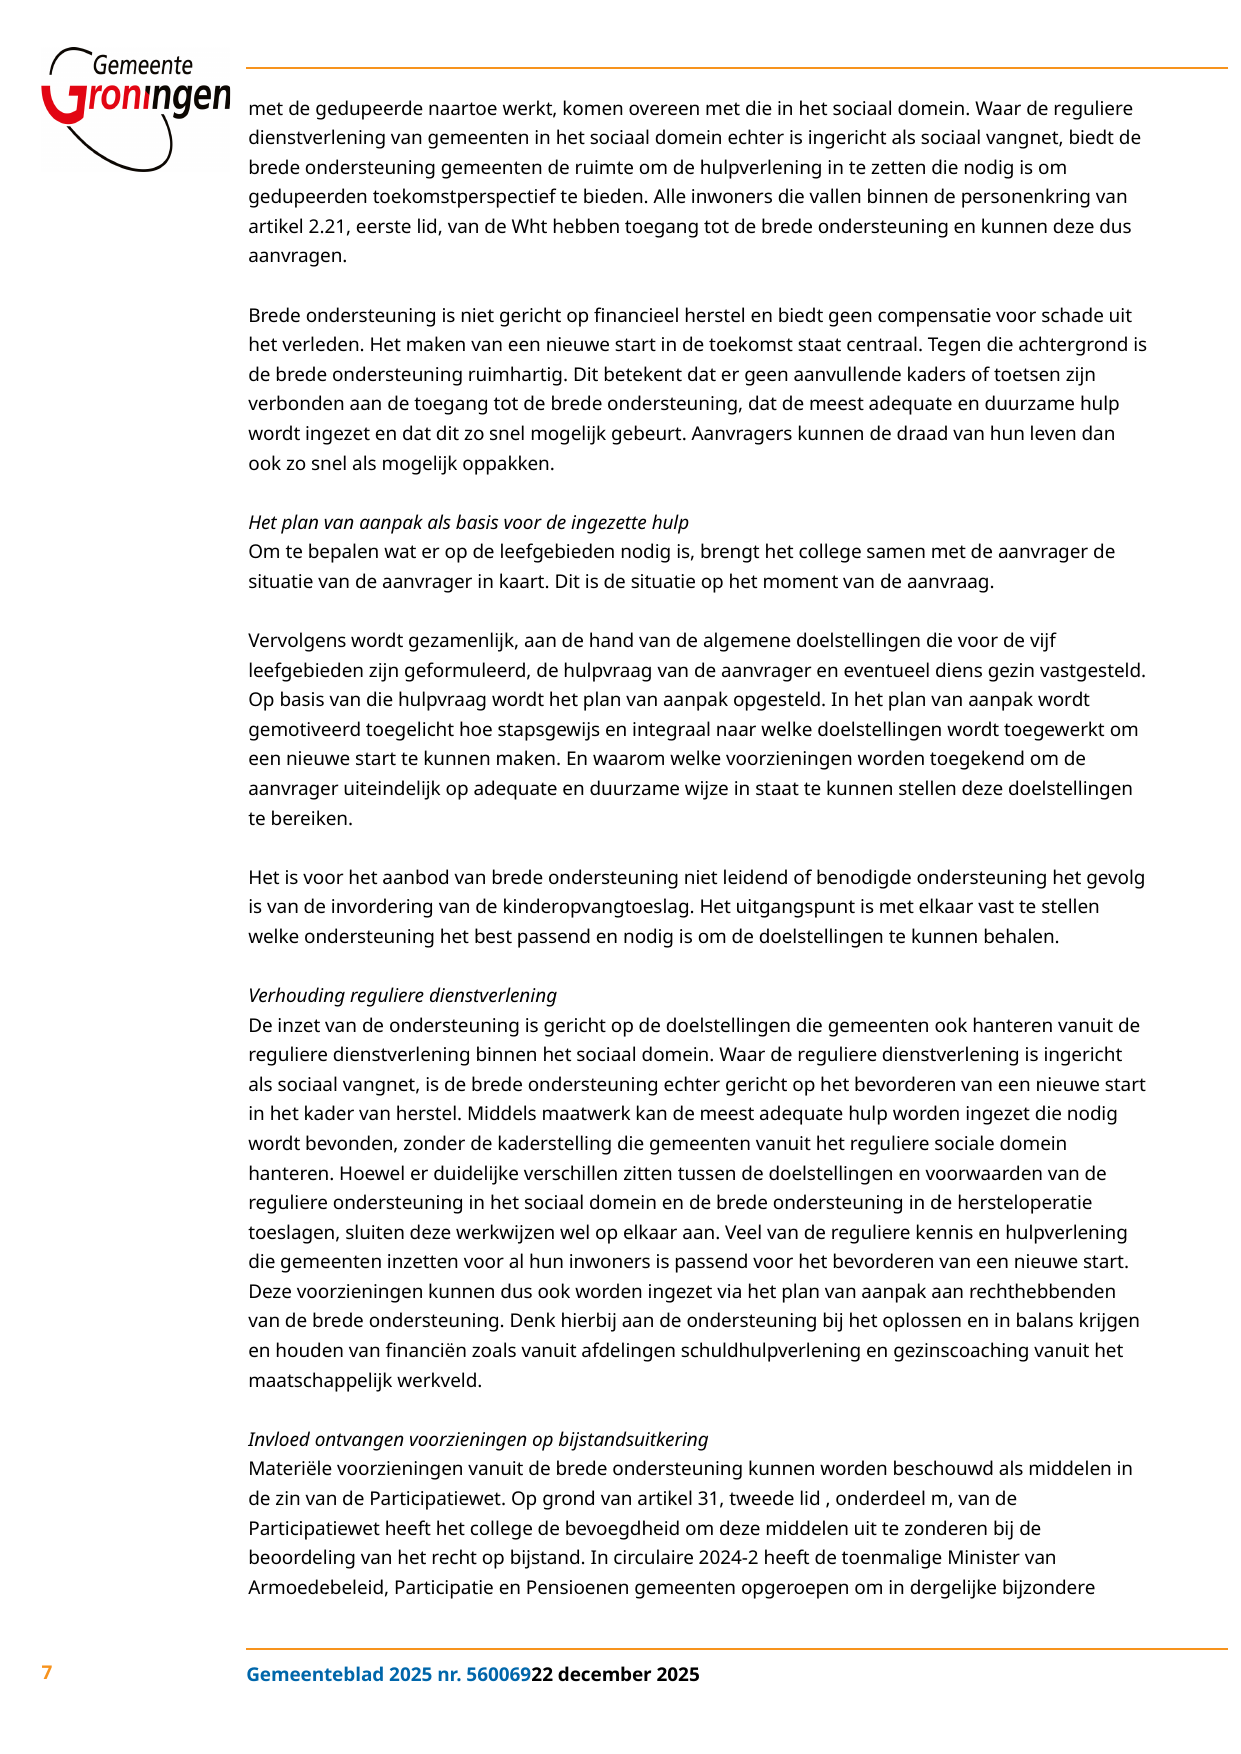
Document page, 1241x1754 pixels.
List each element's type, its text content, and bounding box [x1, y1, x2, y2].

picture [41, 47, 231, 172]
text Brede ondersteuning is niet gericht op financieel herstel en biedt geen compensatie voor schade uit het verleden. Het maken van een nieuwe start in de toekomst staat centraal. Tegen die achtergrond is de brede ondersteuning ruimhartig. Dit betekent dat er geen aanvullende kaders of toetsen zijn verbonden aan de toegang tot de brede ondersteuning, dat de meest adequate en duurzame hulp wordt ingezet en dat dit zo snel mogelijk gebeurt. Aanvragers kunnen de draad van hun leven dan ook zo snel als mogelijk oppakken. [248, 302, 1152, 476]
text Invloed ontvangen voorzieningen op bijstandsuitkering [248, 1426, 1152, 1452]
text Verhouding reguliere dienstverlening [248, 982, 1152, 1008]
text met de gedupeerde naartoe werkt, komen overeen met die in het sociaal domein. Waar de reguliere dienstverlening van gemeenten in het sociaal domein echter is ingericht als sociaal vangnet, biedt de brede ondersteuning gemeenten de ruimte om de hulpverlening in te zetten die nodig is om gedupeerden toekomstperspectief te bieden. Alle inwoners die vallen binnen de personenkring van artikel 2.21, eerste lid, van de Wht hebben toegang tot de brede ondersteuning en kunnen deze dus aanvragen. [248, 95, 1152, 268]
text Vervolgens wordt gezamenlijk, aan de hand van de algemene doelstellingen die voor de vijf leefgebieden zijn geformuleerd, de hulpvraag van de aanvrager en eventueel diens gezin vastgesteld. Op basis van die hulpvraag wordt het plan van aanpak opgesteld. In het plan van aanpak wordt gemotiveerd toegelicht hoe stapsgewijs en integraal naar welke doelstellingen wordt toegewerkt om een nieuwe start te kunnen maken. En waarom welke voorzieningen worden toegekend om de aanvrager uiteindelijk op adequate en duurzame wijze in staat te kunnen stellen deze doelstellingen te bereiken. [248, 627, 1152, 831]
text Materiële voorzieningen vanuit de brede ondersteuning kunnen worden beschouwd als middelen in de zin van de Participatiewet. Op grond van artikel 31, tweede lid , onderdeel m, van de Participatiewet heeft het college de bevoegdheid om deze middelen uit te zonderen bij de beoordeling van het recht op bijstand. In circulaire 2024-2 heeft de toenmalige Minister van Armoedebeleid, Participatie en Pensioenen gemeenten opgeroepen om in dergelijke bijzondere [248, 1456, 1152, 1600]
text Het plan van aanpak als basis voor de ingezette hulp [248, 509, 1152, 535]
text Het is voor het aanbod van brede ondersteuning niet leidend of benodigde ondersteuning het gevolg is van de invordering van de kinderopvangtoeslag. Het uitgangspunt is met elkaar vast te stellen welke ondersteuning het best passend en nodig is om de doelstellingen te kunnen behalen. [248, 864, 1152, 949]
text Om te bepalen wat er op de leefgebieden nodig is, brengt het college samen met de aanvrager de situatie van de aanvrager in kaart. Dit is de situatie op het moment van de aanvraag. [248, 538, 1152, 594]
text De inzet van de ondersteuning is gericht op de doelstellingen die gemeenten ook hanteren vanuit de reguliere dienstverlening binnen het sociaal domein. Waar de reguliere dienstverlening is ingericht als sociaal vangnet, is de brede ondersteuning echter gericht op het bevorderen van een nieuwe start in het kader van herstel. Middels maatwerk kan de meest adequate hulp worden ingezet die nodig wordt bevonden, zonder de kaderstelling die gemeenten vanuit het reguliere sociale domein hanteren. Hoewel er duidelijke verschillen zitten tussen de doelstellingen en voorwaarden van de reguliere ondersteuning in het sociaal domein en de brede ondersteuning in de hersteloperatie toeslagen, sluiten deze werkwijzen wel op elkaar aan. Veel van de reguliere kennis en hulpverlening die gemeenten inzetten voor al hun inwoners is passend voor het bevorderen van een nieuwe start. Deze voorzieningen kunnen dus ook worden ingezet via het plan van aanpak aan rechthebbenden van de brede ondersteuning. Denk hierbij aan de ondersteuning bij het oplossen en in balans krijgen en houden van financiën zoals vanuit afdelingen schuldhulpverlening en gezinscoaching vanuit het maatschappelijk werkveld. [248, 1012, 1152, 1393]
